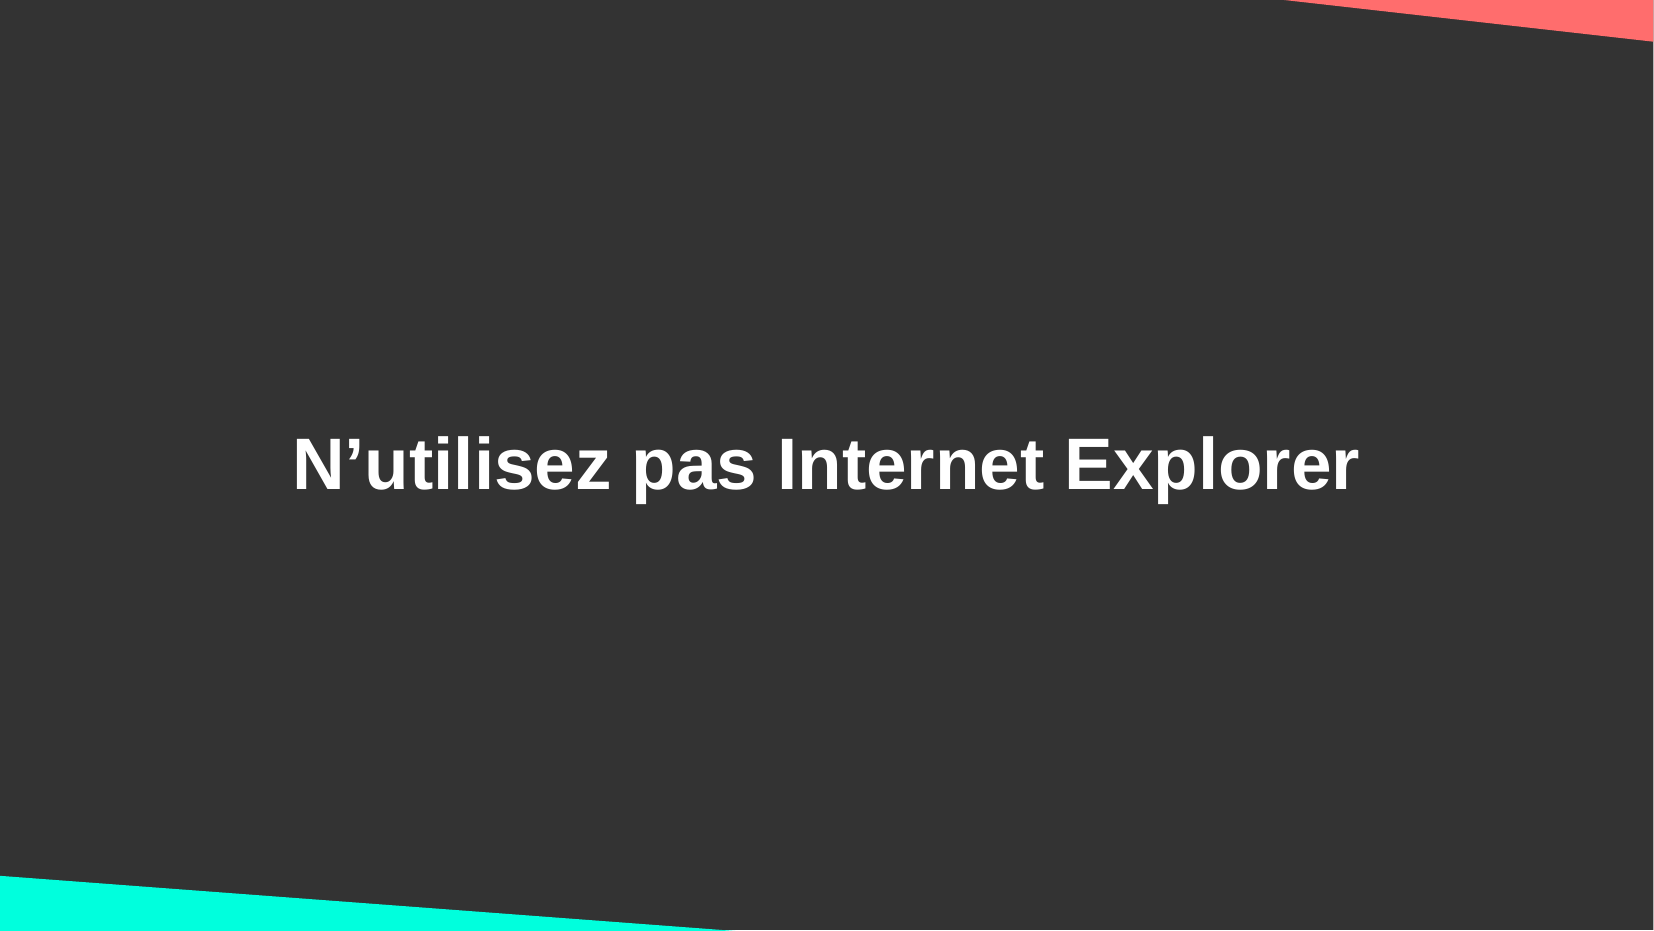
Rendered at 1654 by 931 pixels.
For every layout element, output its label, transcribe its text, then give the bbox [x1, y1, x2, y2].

title N’utilisez pas Internet Explorer [31, 423, 1622, 507]
text_box [1284, 0, 1654, 42]
